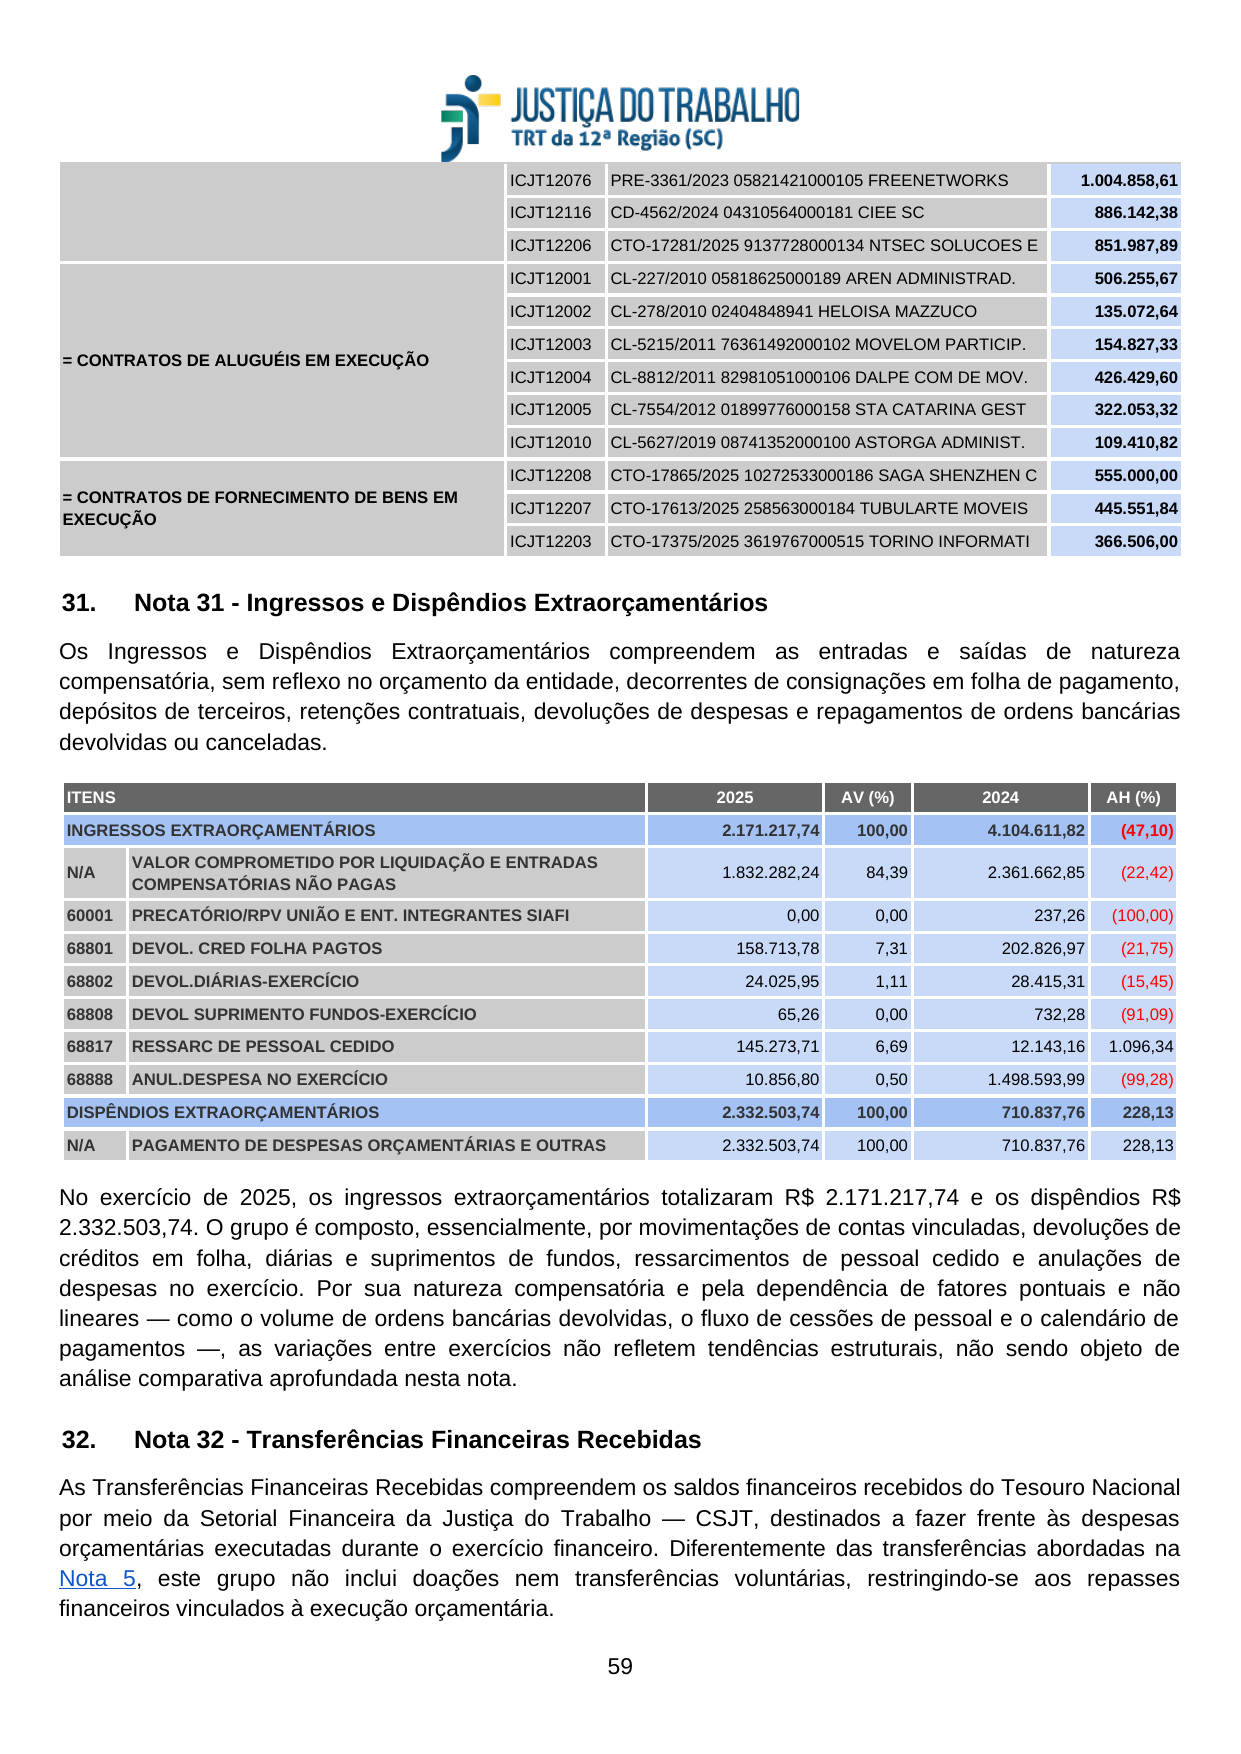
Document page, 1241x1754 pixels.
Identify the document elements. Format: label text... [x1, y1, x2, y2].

table_cell (22,42) [1091, 848, 1176, 898]
table_cell (99,28) [1091, 1065, 1176, 1094]
table_cell DEVOL. CRED FOLHA PAGTOS [129, 934, 645, 963]
table_cell RESSARC DE PESSOAL CEDIDO [129, 1032, 645, 1062]
table_cell ICJT12003 [507, 329, 605, 359]
table_cell CTO-17375/2025 3619767000515 TORINO INFORMATI [608, 526, 1047, 556]
table_cell CL-7554/2012 01899776000158 STA CATARINA GEST [608, 395, 1047, 425]
text No exercício de 2025, os ingressos extraorçamentários totalizaram R$ 2.171.217,74 e os dispêndios R$ 2.332.503,74. O grupo é composto, essencialmente, por movimentações de contas vinculadas, devoluções de créditos em folha, diárias e suprimentos de fundos, ressarcimentos de pessoal cedido e anulações de despesas no exercício. Por sua natureza compensatória e pela dependência de fatores pontuais e não lineares — como o volume de ordens bancárias devolvidas, o fluxo de cessões de pessoal e o calendário de pagamentos —, as variações entre exercícios não refletem tendências estruturais, não sendo objeto de análise comparativa aprofundada nesta nota. [59, 1184, 1181, 1392]
table_cell 886.142,38 [1051, 198, 1181, 228]
table_header ITENS [64, 783, 645, 812]
table_header 2025 [648, 783, 822, 812]
table_cell CD-4562/2024 04310564000181 CIEE SC [608, 198, 1047, 228]
table_cell 366.506,00 [1051, 526, 1181, 556]
table_cell CTO-17281/2025 9137728000134 NTSEC SOLUCOES E [608, 231, 1047, 261]
table_cell (47,10) [1091, 815, 1176, 845]
table_cell 100,00 [825, 1098, 911, 1127]
table_cell (21,75) [1091, 934, 1176, 963]
table_cell ICJT12005 [507, 395, 605, 425]
table_cell ICJT12076 [507, 164, 605, 195]
table_cell 237,26 [914, 901, 1088, 931]
table_cell 84,39 [825, 848, 911, 898]
table_cell [60, 164, 504, 261]
table_cell CTO-17865/2025 10272533000186 SAGA SHENZHEN C [608, 461, 1047, 490]
table_cell 0,00 [648, 901, 822, 931]
table_cell 100,00 [825, 815, 911, 845]
table_cell VALOR COMPROMETIDO POR LIQUIDAÇÃO E ENTRADAS COMPENSATÓRIAS NÃO PAGAS [129, 848, 645, 898]
table_cell ICJT12207 [507, 494, 605, 523]
table_cell 109.410,82 [1051, 428, 1181, 457]
table_header 2024 [914, 783, 1088, 812]
table_cell 24.025,95 [648, 966, 822, 996]
table_cell 228,13 [1091, 1098, 1176, 1127]
table_cell 68801 [64, 934, 126, 963]
table_cell N/A [64, 848, 126, 898]
table_cell 158.713,78 [648, 934, 822, 963]
table_cell = CONTRATOS DE ALUGUÉIS EM EXECUÇÃO [60, 264, 504, 457]
table_cell ICJT12001 [507, 264, 605, 293]
table_cell ICJT12208 [507, 461, 605, 490]
table_cell 100,00 [825, 1131, 911, 1160]
table_cell 60001 [64, 901, 126, 931]
table_cell ICJT12004 [507, 362, 605, 392]
table_cell 2.171.217,74 [648, 815, 822, 845]
table_cell 710.837,76 [914, 1098, 1088, 1127]
table_cell ICJT12203 [507, 526, 605, 556]
table_cell 154.827,33 [1051, 329, 1181, 359]
table_cell ANUL.DESPESA NO EXERCÍCIO [129, 1065, 645, 1094]
table_cell PAGAMENTO DE DESPESAS ORÇAMENTÁRIAS E OUTRAS [129, 1131, 645, 1160]
table_cell CL-8812/2011 82981051000106 DALPE COM DE MOV. [608, 362, 1047, 392]
table_cell CTO-17613/2025 258563000184 TUBULARTE MOVEIS [608, 494, 1047, 523]
text Os Ingressos e Dispêndios Extraorçamentários compreendem as entradas e saídas de natureza compensatória, sem reflexo no orçamento da entidade, decorrentes de consignações em folha de pagamento, depósitos de terceiros, retenções contratuais, devoluções de despesas e repagamentos de ordens bancárias devolvidas ou canceladas. [59, 638, 1181, 755]
table_cell (100,00) [1091, 901, 1176, 931]
table_cell 2.332.503,74 [648, 1098, 822, 1127]
subtitle Nota 31 - Ingressos e Dispêndios Extraorçamentários [96, 588, 1181, 617]
table_cell 2.361.662,85 [914, 848, 1088, 898]
picture [441, 75, 800, 162]
table_cell 1.096,34 [1091, 1032, 1176, 1062]
table_cell 0,00 [825, 999, 911, 1029]
table_cell PRECATÓRIO/RPV UNIÃO E ENT. INTEGRANTES SIAFI [129, 901, 645, 931]
table_cell 1.004.858,61 [1051, 164, 1181, 195]
table_cell 322.053,32 [1051, 395, 1181, 425]
table_header AV (%) [825, 783, 911, 812]
table_cell ICJT12002 [507, 297, 605, 326]
table_cell DEVOL.DIÁRIAS-EXERCÍCIO [129, 966, 645, 996]
table_cell 1.498.593,99 [914, 1065, 1088, 1094]
table_cell ICJT12206 [507, 231, 605, 261]
table_cell 7,31 [825, 934, 911, 963]
table_cell 445.551,84 [1051, 494, 1181, 523]
table_cell ICJT12116 [507, 198, 605, 228]
table_cell 0,00 [825, 901, 911, 931]
table_cell (91,09) [1091, 999, 1176, 1029]
table_cell PRE-3361/2023 05821421000105 FREENETWORKS [608, 164, 1047, 195]
table_cell 0,50 [825, 1065, 911, 1094]
table_cell 68808 [64, 999, 126, 1029]
table_cell CL-227/2010 05818625000189 AREN ADMINISTRAD. [608, 264, 1047, 293]
table_cell 426.429,60 [1051, 362, 1181, 392]
table_header AH (%) [1091, 783, 1176, 812]
table_cell 65,26 [648, 999, 822, 1029]
table_cell 732,28 [914, 999, 1088, 1029]
text As Transferências Financeiras Recebidas compreendem os saldos financeiros recebidos do Tesouro Nacional por meio da Setorial Financeira da Justiça do Trabalho — CSJT, destinados a fazer frente às despesas orçamentárias executadas durante o exercício financeiro. Diferentemente das transferências abordadas na Nota 5, este grupo não inclui doações nem transferências voluntárias, restringindo-se aos repasses financeiros vinculados à execução orçamentária. [59, 1474, 1181, 1622]
table_cell 506.255,67 [1051, 264, 1181, 293]
table_cell 28.415,31 [914, 966, 1088, 996]
table_cell DEVOL SUPRIMENTO FUNDOS-EXERCÍCIO [129, 999, 645, 1029]
table_cell N/A [64, 1131, 126, 1160]
table_cell 555.000,00 [1051, 461, 1181, 490]
table_cell 1.832.282,24 [648, 848, 822, 898]
table_cell 68817 [64, 1032, 126, 1062]
table_cell CL-5627/2019 08741352000100 ASTORGA ADMINIST. [608, 428, 1047, 457]
table_cell INGRESSOS EXTRAORÇAMENTÁRIOS [64, 815, 645, 845]
table_cell 12.143,16 [914, 1032, 1088, 1062]
table_cell 851.987,89 [1051, 231, 1181, 261]
table_cell 202.826,97 [914, 934, 1088, 963]
table_cell 68888 [64, 1065, 126, 1094]
table_cell 1,11 [825, 966, 911, 996]
table_cell 6,69 [825, 1032, 911, 1062]
table_cell DISPÊNDIOS EXTRAORÇAMENTÁRIOS [64, 1098, 645, 1127]
table_cell 10.856,80 [648, 1065, 822, 1094]
table_cell 2.332.503,74 [648, 1131, 822, 1160]
table_cell CL-5215/2011 76361492000102 MOVELOM PARTICIP. [608, 329, 1047, 359]
table_cell 145.273,71 [648, 1032, 822, 1062]
subtitle Nota 32 - Transferências Financeiras Recebidas [96, 1425, 1181, 1453]
table_cell 228,13 [1091, 1131, 1176, 1160]
table_cell 68802 [64, 966, 126, 996]
table_cell CL-278/2010 02404848941 HELOISA MAZZUCO [608, 297, 1047, 326]
table_cell (15,45) [1091, 966, 1176, 996]
table_cell 135.072,64 [1051, 297, 1181, 326]
table_cell 710.837,76 [914, 1131, 1088, 1160]
table_cell = CONTRATOS DE FORNECIMENTO DE BENS EM EXECUÇÃO [60, 461, 504, 556]
table_cell ICJT12010 [507, 428, 605, 457]
table_cell 4.104.611,82 [914, 815, 1088, 845]
